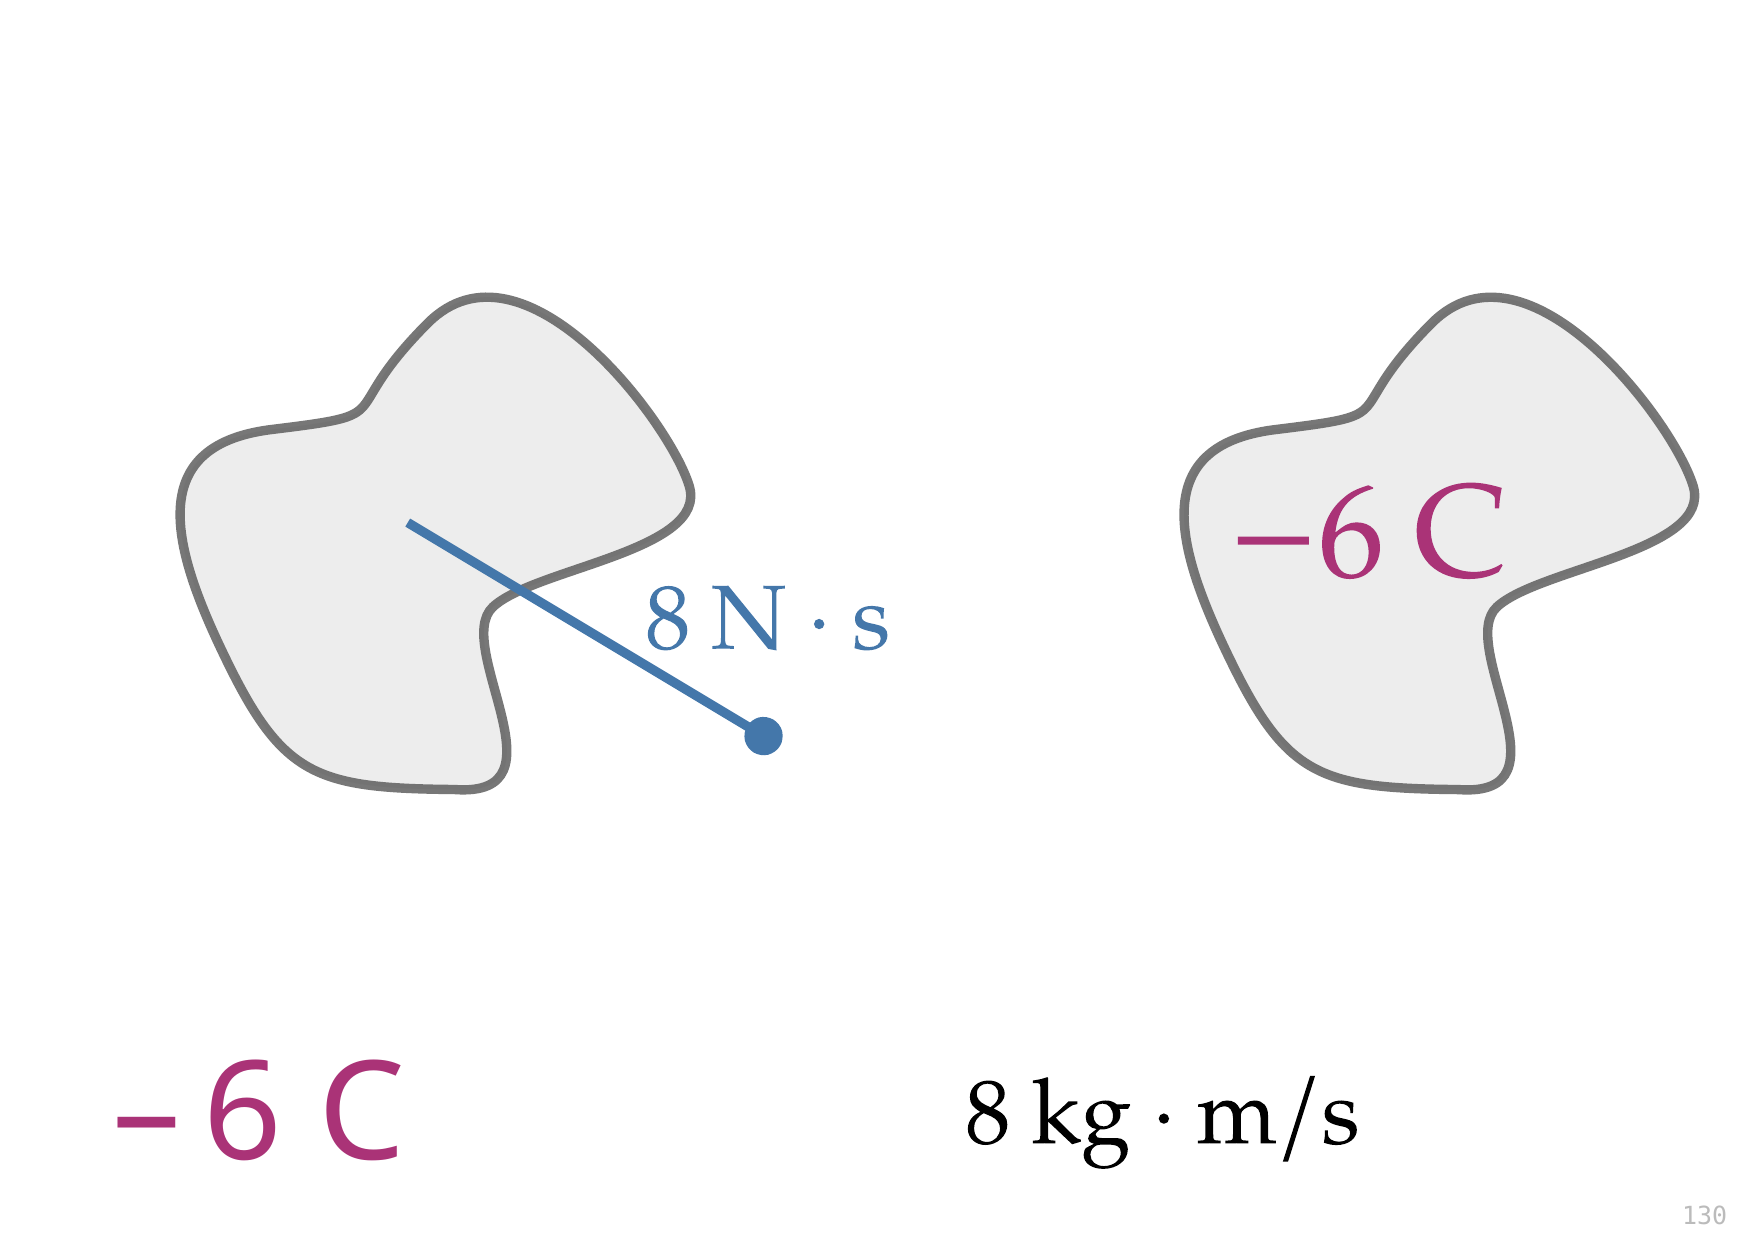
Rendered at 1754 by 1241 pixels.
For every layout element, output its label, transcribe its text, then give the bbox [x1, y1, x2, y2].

text_box – 6 C [97, 986, 414, 1153]
text_box [1323, 1100, 1357, 1146]
text_box [813, 618, 825, 630]
text_box [854, 605, 888, 651]
text_box [1197, 1100, 1276, 1144]
text_box [1032, 1077, 1081, 1145]
text_box [180, 297, 691, 790]
text_box [1282, 1075, 1316, 1162]
text_box [1083, 1100, 1131, 1169]
text_box [1158, 1113, 1170, 1124]
text_box [967, 1080, 1008, 1146]
text_box [712, 585, 785, 651]
text_box [647, 585, 688, 651]
text_box [1184, 297, 1695, 790]
